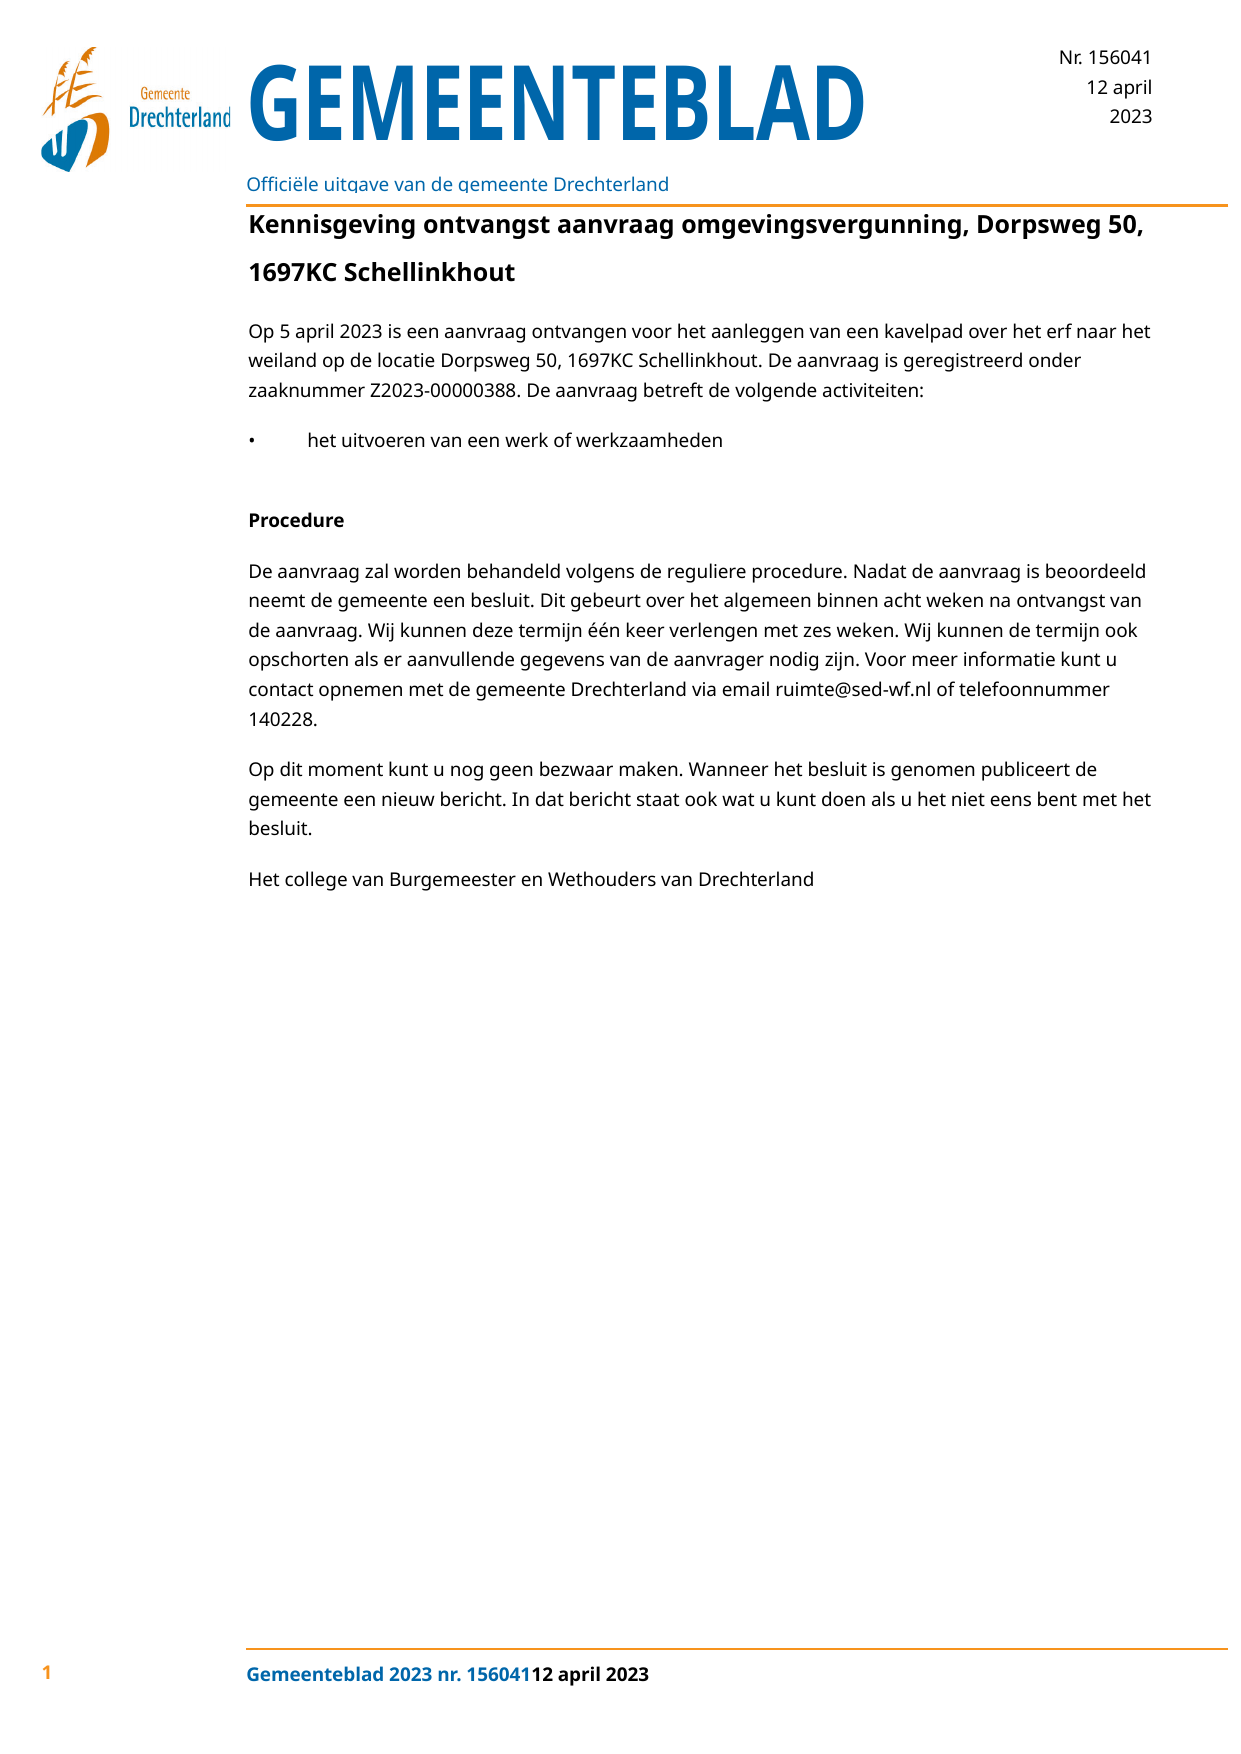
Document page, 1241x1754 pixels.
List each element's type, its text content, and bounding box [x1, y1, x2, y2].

text Procedure [248, 507, 1152, 533]
picture [41, 47, 231, 172]
list het uitvoeren van een werk of werkzaamheden [248, 427, 1152, 453]
picture [41, 158, 64, 172]
picture [226, 115, 231, 124]
text Het college van Burgemeester en Wethouders van Drechterland [248, 866, 1152, 892]
text Op 5 april 2023 is een aanvraag ontvangen voor het aanleggen van een kavelpad over het erf naar het weiland op de locatie Dorpsweg 50, 1697KC Schellinkhout. De aanvraag is geregistreerd onder zaaknummer Z2023-00000388. De aanvraag betreft de volgende activiteiten: [248, 318, 1152, 403]
text Op dit moment kunt u nog geen bezwaar maken. Wanneer het besluit is genomen publiceert de gemeente een nieuw bericht. In dat bericht staat ook wat u kunt doen als u het niet eens bent met het besluit. [248, 756, 1152, 841]
text Kennisgeving ontvangst aanvraag omgevingsvergunning, Dorpsweg 50, 1697KC Schellinkhout [248, 207, 1152, 288]
text De aanvraag zal worden behandeld volgens de reguliere procedure. Nadat de aanvraag is beoordeeld neemt de gemeente een besluit. Dit gebeurt over het algemeen binnen acht weken na ontvangst van de aanvraag. Wij kunnen deze termijn één keer verlengen met zes weken. Wij kunnen de termijn ook opschorten als er aanvullende gegevens van de aanvrager nodig zijn. Voor meer informatie kunt u contact opnemen met de gemeente Drechterland via email ruimte@sed-wf.nl of telefoonnummer 140228. [248, 558, 1152, 732]
